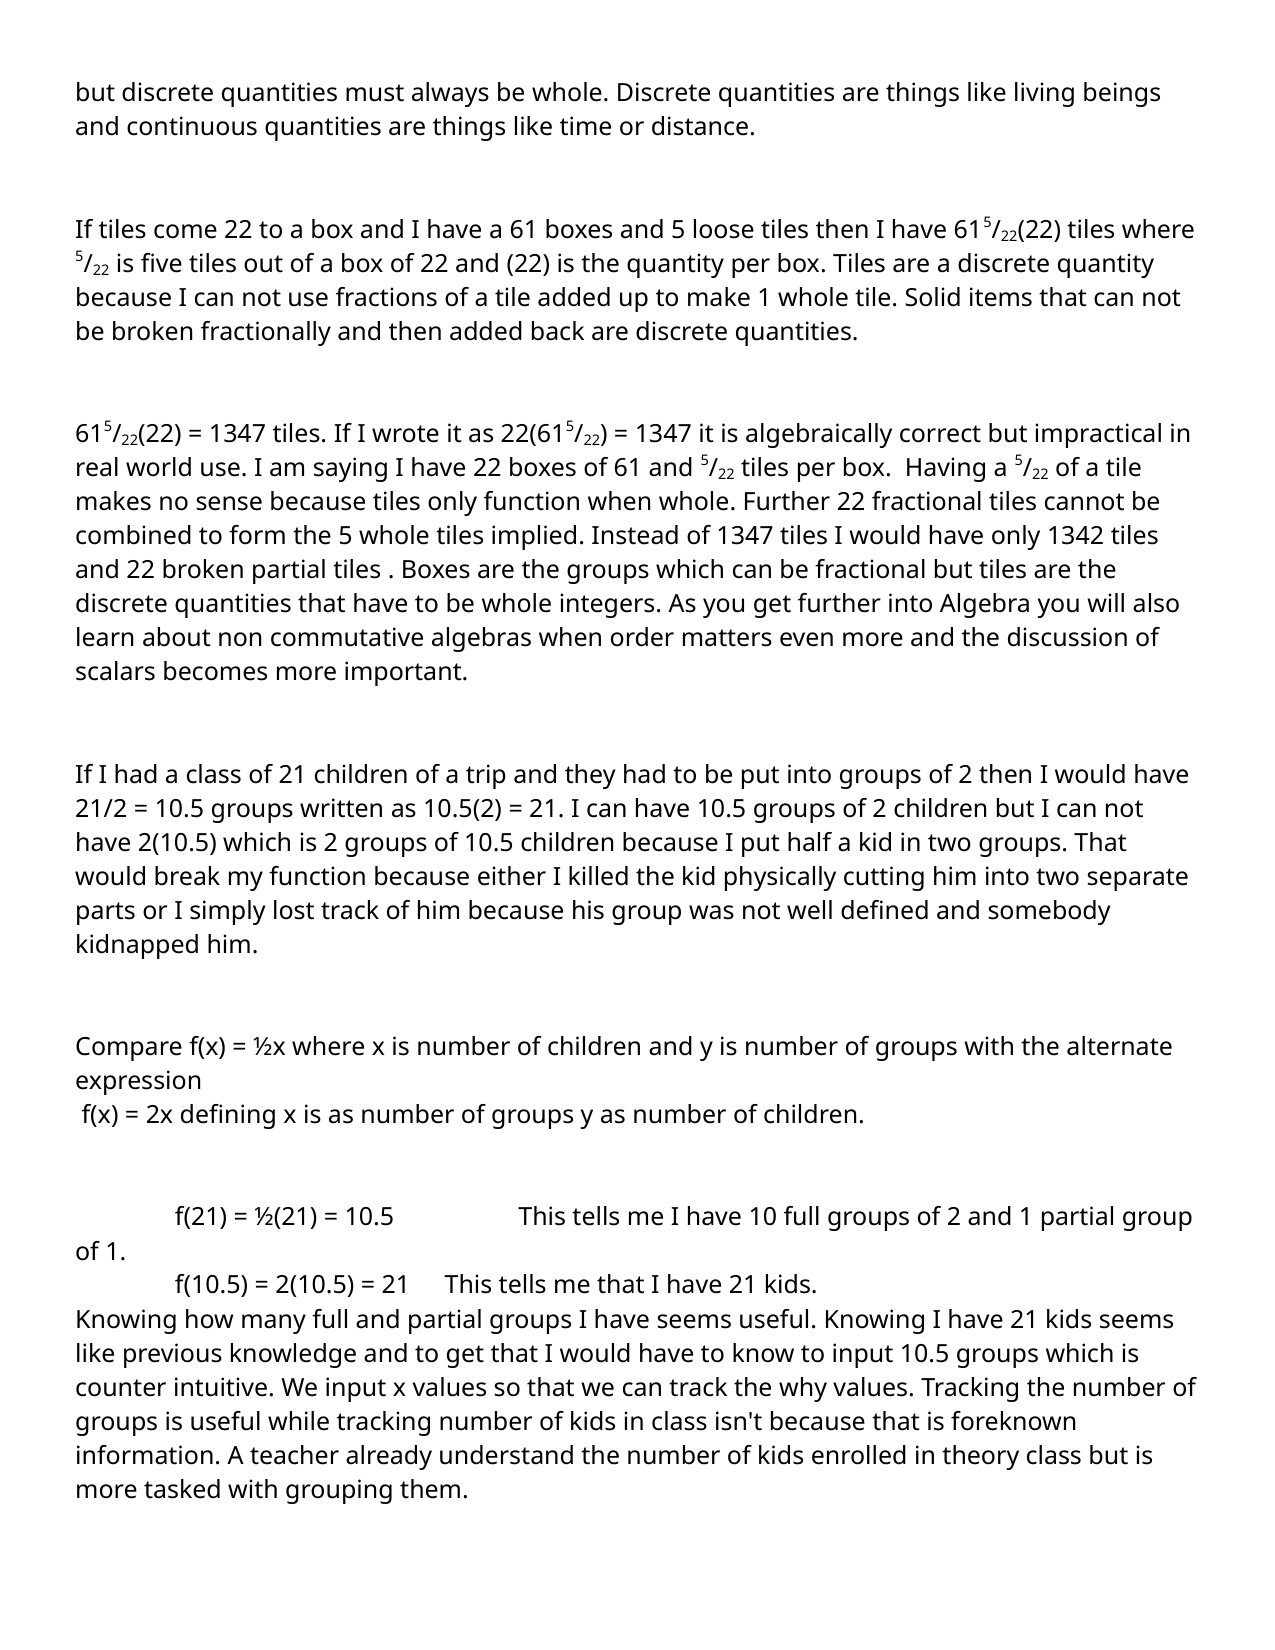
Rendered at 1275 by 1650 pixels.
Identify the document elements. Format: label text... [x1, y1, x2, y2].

text Compare f(x) = ½x where x is number of children and y is number of groups with the alternate expression [75, 1029, 1200, 1097]
text f(10.5) = 2(10.5) = 21 This tells me that I have 21 kids. [75, 1267, 1200, 1301]
text Knowing how many full and partial groups I have seems useful. Knowing I have 21 kids seems like previous knowledge and to get that I would have to know to input 10.5 groups which is counter intuitive. We input x values so that we can track the why values. Tracking the number of groups is useful while tracking number of kids in class isn't because that is foreknown information. A teacher already understand the number of kids enrolled in theory class but is more tasked with grouping them. [75, 1301, 1200, 1506]
text 615/22(22) = 1347 tiles. If I wrote it as 22(615/22) = 1347 it is algebraically correct but impractical in real world use. I am saying I have 22 boxes of 61 and 5/22 tiles per box. Having a 5/22 of a tile makes no sense because tiles only function when whole. Further 22 fractional tiles cannot be combined to form the 5 whole tiles implied. Instead of 1347 tiles I would have only 1342 tiles and 22 broken partial tiles . Boxes are the groups which can be fractional but tiles are the discrete quantities that have to be whole integers. As you get further into Algebra you will also learn about non commutative algebras when order matters even more and the discussion of scalars becomes more important. [75, 416, 1200, 688]
text f(x) = 2x defining x is as number of groups y as number of children. [75, 1097, 1200, 1131]
text f(21) = ½(21) = 10.5 This tells me I have 10 full groups of 2 and 1 partial group of 1. [75, 1199, 1200, 1267]
text If tiles come 22 to a box and I have a 61 boxes and 5 loose tiles then I have 615/22(22) tiles where 5/22 is five tiles out of a box of 22 and (22) is the quantity per box. Tiles are a discrete quantity because I can not use fractions of a tile added up to make 1 whole tile. Solid items that can not be broken fractionally and then added back are discrete quantities. [75, 211, 1200, 347]
text but discrete quantities must always be whole. Discrete quantities are things like living beings and continuous quantities are things like time or distance. [75, 75, 1200, 143]
text If I had a class of 21 children of a trip and they had to be put into groups of 2 then I would have 21/2 = 10.5 groups written as 10.5(2) = 21. I can have 10.5 groups of 2 children but I can not have 2(10.5) which is 2 groups of 10.5 children because I put half a kid in two groups. That would break my function because either I killed the kid physically cutting him into two separate parts or I simply lost track of him because his group was not well defined and somebody kidnapped him. [75, 756, 1200, 961]
